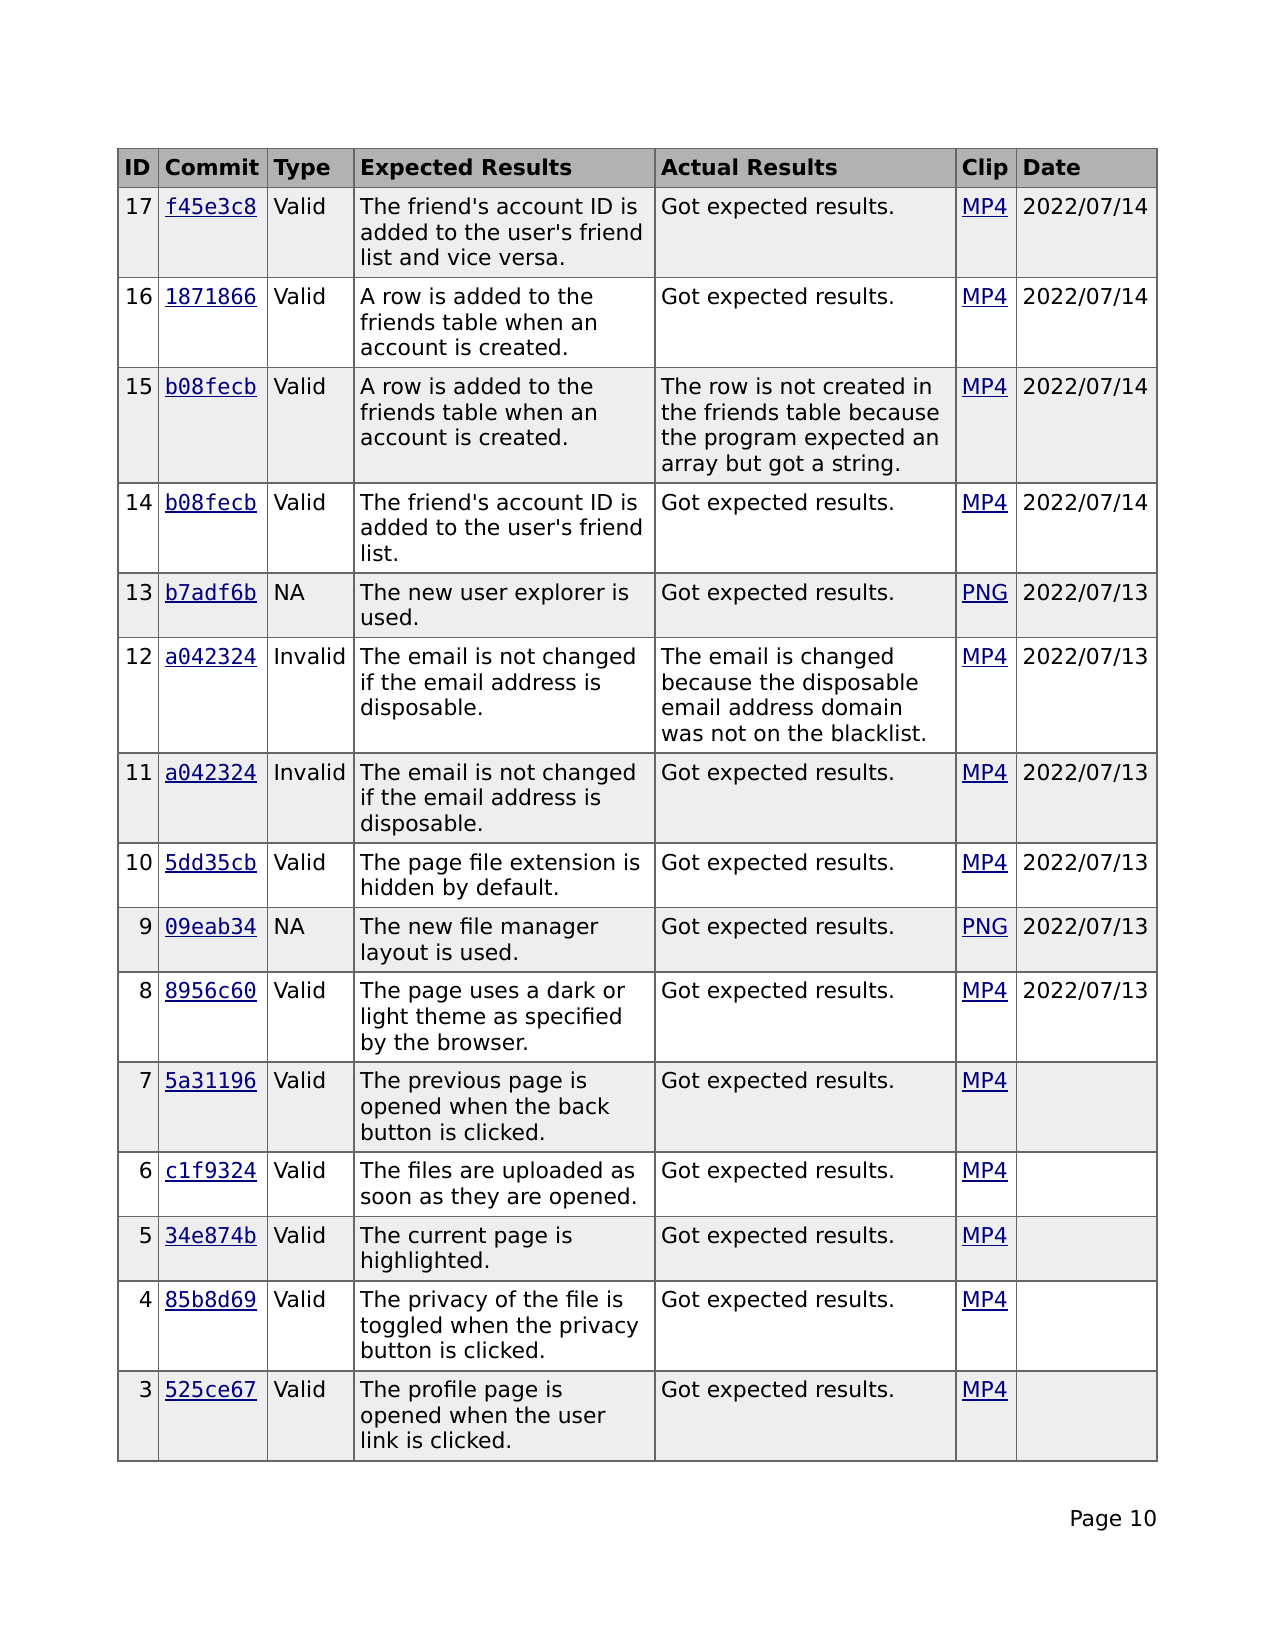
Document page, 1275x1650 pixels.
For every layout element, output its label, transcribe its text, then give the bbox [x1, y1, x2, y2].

table_cell 2022/07/13 [1017, 574, 1156, 637]
table_cell Valid [268, 973, 353, 1061]
table_cell 1871866 [159, 278, 267, 367]
table_cell MP4 [957, 754, 1016, 842]
table_cell Got expected results. [656, 1153, 955, 1216]
table_cell Valid [268, 1282, 353, 1370]
table_cell MP4 [957, 1217, 1016, 1280]
table_cell 2022/07/13 [1017, 754, 1156, 842]
table_cell MP4 [957, 188, 1016, 277]
table_header Type [268, 149, 353, 187]
table_cell Got expected results. [656, 973, 955, 1061]
table_cell NA [268, 908, 353, 971]
table_cell c1f9324 [159, 1153, 267, 1216]
table_cell Got expected results. [656, 484, 955, 572]
table_cell MP4 [957, 484, 1016, 572]
table_cell 14 [119, 484, 158, 572]
table_cell The files are uploaded as soon as they are opened. [355, 1153, 654, 1216]
table_cell 2022/07/13 [1017, 908, 1156, 971]
table_cell A row is added to the friends table when an account is created. [355, 278, 654, 367]
table_cell 2022/07/14 [1017, 368, 1156, 482]
table_cell b08fecb [159, 484, 267, 572]
table_cell Valid [268, 1372, 353, 1460]
table_cell The email is changed because the disposable email address domain was not on the blacklist. [656, 638, 955, 752]
table_cell 10 [119, 844, 158, 907]
table_cell 2022/07/14 [1017, 188, 1156, 277]
table_cell [1017, 1153, 1156, 1216]
table_cell [1017, 1282, 1156, 1370]
table_cell The email is not changed if the email address is disposable. [355, 754, 654, 842]
table_cell MP4 [957, 1282, 1016, 1370]
table_cell Invalid [268, 754, 353, 842]
table_cell Got expected results. [656, 188, 955, 277]
table_cell MP4 [957, 1372, 1016, 1460]
table_cell The profile page is opened when the user link is clicked. [355, 1372, 654, 1460]
table_cell MP4 [957, 368, 1016, 482]
table_cell PNG [957, 574, 1016, 637]
table_cell b7adf6b [159, 574, 267, 637]
table_cell 2022/07/13 [1017, 844, 1156, 907]
table_cell 3 [119, 1372, 158, 1460]
table_cell 6 [119, 1153, 158, 1216]
table_cell The new user explorer is used. [355, 574, 654, 637]
table_cell Got expected results. [656, 844, 955, 907]
table_cell [1017, 1063, 1156, 1151]
table_cell MP4 [957, 278, 1016, 367]
table_cell Got expected results. [656, 1063, 955, 1151]
table_cell The current page is highlighted. [355, 1217, 654, 1280]
table_cell 525ce67 [159, 1372, 267, 1460]
table_cell The page file extension is hidden by default. [355, 844, 654, 907]
table_cell The row is not created in the friends table because the program expected an array but got a string. [656, 368, 955, 482]
table_cell [1017, 1217, 1156, 1280]
table_header Date [1017, 149, 1156, 187]
table_cell MP4 [957, 1063, 1016, 1151]
table_cell Got expected results. [656, 754, 955, 842]
table_cell f45e3c8 [159, 188, 267, 277]
table_header ID [119, 149, 158, 187]
table_cell 2022/07/14 [1017, 278, 1156, 367]
table_cell Valid [268, 1217, 353, 1280]
table_cell 4 [119, 1282, 158, 1370]
table_cell MP4 [957, 844, 1016, 907]
table_cell The new file manager layout is used. [355, 908, 654, 971]
table_cell 2022/07/13 [1017, 973, 1156, 1061]
table_cell The previous page is opened when the back button is clicked. [355, 1063, 654, 1151]
table_cell 85b8d69 [159, 1282, 267, 1370]
table_cell 13 [119, 574, 158, 637]
table_cell a042324 [159, 754, 267, 842]
table_cell 5dd35cb [159, 844, 267, 907]
table_cell b08fecb [159, 368, 267, 482]
table_cell 5 [119, 1217, 158, 1280]
table_header Commit [159, 149, 267, 187]
table_cell Invalid [268, 638, 353, 752]
table_cell Got expected results. [656, 1217, 955, 1280]
table_cell 15 [119, 368, 158, 482]
table_cell The email is not changed if the email address is disposable. [355, 638, 654, 752]
table_cell Got expected results. [656, 908, 955, 971]
table_cell 12 [119, 638, 158, 752]
table_cell MP4 [957, 1153, 1016, 1216]
table_cell 7 [119, 1063, 158, 1151]
table_cell MP4 [957, 973, 1016, 1061]
table_cell Valid [268, 1153, 353, 1216]
table_cell A row is added to the friends table when an account is created. [355, 368, 654, 482]
table_cell 8956c60 [159, 973, 267, 1061]
table_cell The privacy of the file is toggled when the privacy button is clicked. [355, 1282, 654, 1370]
table_cell 5a31196 [159, 1063, 267, 1151]
table_header Clip [957, 149, 1016, 187]
table_cell Valid [268, 844, 353, 907]
table_cell Valid [268, 368, 353, 482]
table_cell Got expected results. [656, 574, 955, 637]
table_cell 8 [119, 973, 158, 1061]
table_cell The page uses a dark or light theme as specified by the browser. [355, 973, 654, 1061]
table_cell The friend's account ID is added to the user's friend list and vice versa. [355, 188, 654, 277]
table_cell 34e874b [159, 1217, 267, 1280]
table_cell 9 [119, 908, 158, 971]
table_cell 17 [119, 188, 158, 277]
table_cell PNG [957, 908, 1016, 971]
table_cell Got expected results. [656, 278, 955, 367]
table_cell Valid [268, 1063, 353, 1151]
table_cell NA [268, 574, 353, 637]
table_cell Got expected results. [656, 1282, 955, 1370]
table_cell 09eab34 [159, 908, 267, 971]
table_cell Valid [268, 278, 353, 367]
table_cell 2022/07/14 [1017, 484, 1156, 572]
table_cell 2022/07/13 [1017, 638, 1156, 752]
table_cell Valid [268, 484, 353, 572]
table_cell 11 [119, 754, 158, 842]
table_cell The friend's account ID is added to the user's friend list. [355, 484, 654, 572]
table_cell [1017, 1372, 1156, 1460]
table_cell 16 [119, 278, 158, 367]
table_cell MP4 [957, 638, 1016, 752]
table_cell a042324 [159, 638, 267, 752]
table_header Expected Results [355, 149, 654, 187]
table_cell Valid [268, 188, 353, 277]
table_cell Got expected results. [656, 1372, 955, 1460]
table_header Actual Results [656, 149, 955, 187]
